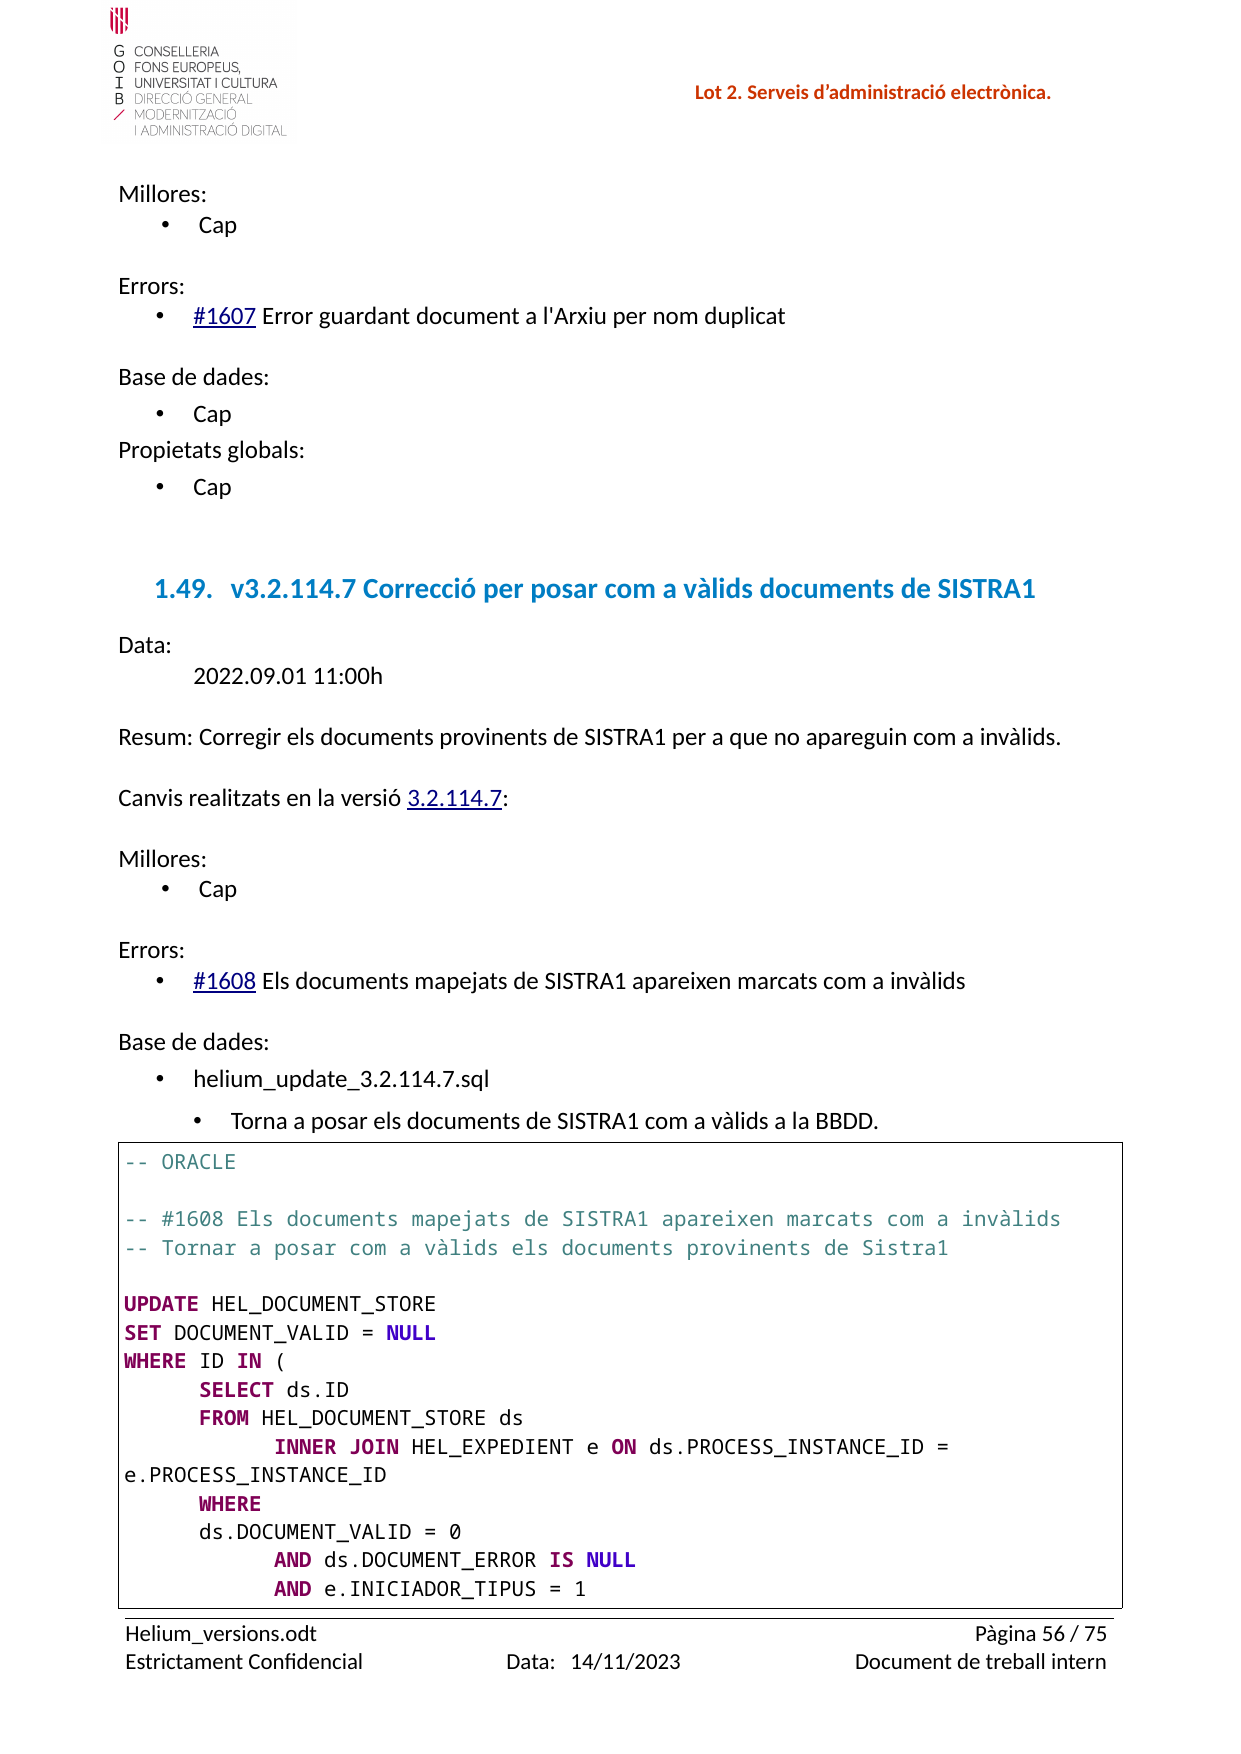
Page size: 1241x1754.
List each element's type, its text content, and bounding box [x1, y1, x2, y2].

table_header -- ORACLE -- #1608 Els documents mapejats de SISTRA1 apareixen marcats com a invàlids -- Tornar a posar com a vàlids els documents provinents de Sistra1 UPDATE HEL_DOCUMENT_STORE SET DOCUMENT_VALID = NULL WHERE ID IN ( SELECT ds.ID FROM HEL_DOCUMENT_STORE ds INNER JOIN HEL_EXPEDIENT e ON ds.PROCESS_INSTANCE_ID = e.PROCESS_INSTANCE_ID WHERE ds.DOCUMENT_VALID = 0 AND ds.DOCUMENT_ERROR IS NULL AND e.INICIADOR_TIPUS = 1 [119, 1143, 1122, 1608]
list Torna a posar els documents de SISTRA1 com a vàlids a la BBDD. [193, 1105, 1122, 1136]
text Millores: [118, 843, 1122, 874]
text Canvis realitzats en la versió 3.2.114.7: [118, 782, 1122, 813]
list Cap [161, 209, 1122, 239]
text Resum: Corregir els documents provinents de SISTRA1 per a que no apareguin com a invàlids. [118, 721, 1122, 752]
list Cap [156, 471, 1122, 501]
text Base de dades: [118, 361, 1122, 392]
list Cap [161, 874, 1122, 904]
list #1607 Error guardant document a l'Arxiu per nom duplicat [156, 300, 1122, 331]
text Propietats globals: [118, 434, 1122, 465]
text Millores: [118, 178, 1122, 209]
list #1608 Els documents mapejats de SISTRA1 apareixen marcats com a invàlids [156, 965, 1122, 996]
list helium_update_3.2.114.7.sql [156, 1063, 1122, 1093]
text Data: [118, 629, 1122, 660]
subtitle v3.2.114.7 Correcció per posar com a vàlids documents de SISTRA1 [153, 570, 1122, 606]
text Errors: [118, 270, 1122, 300]
picture [100, 0, 297, 144]
text Base de dades: [118, 1026, 1122, 1057]
list Cap [156, 398, 1122, 428]
text Errors: [118, 935, 1122, 965]
text 2022.09.01 11:00h [118, 660, 1122, 691]
